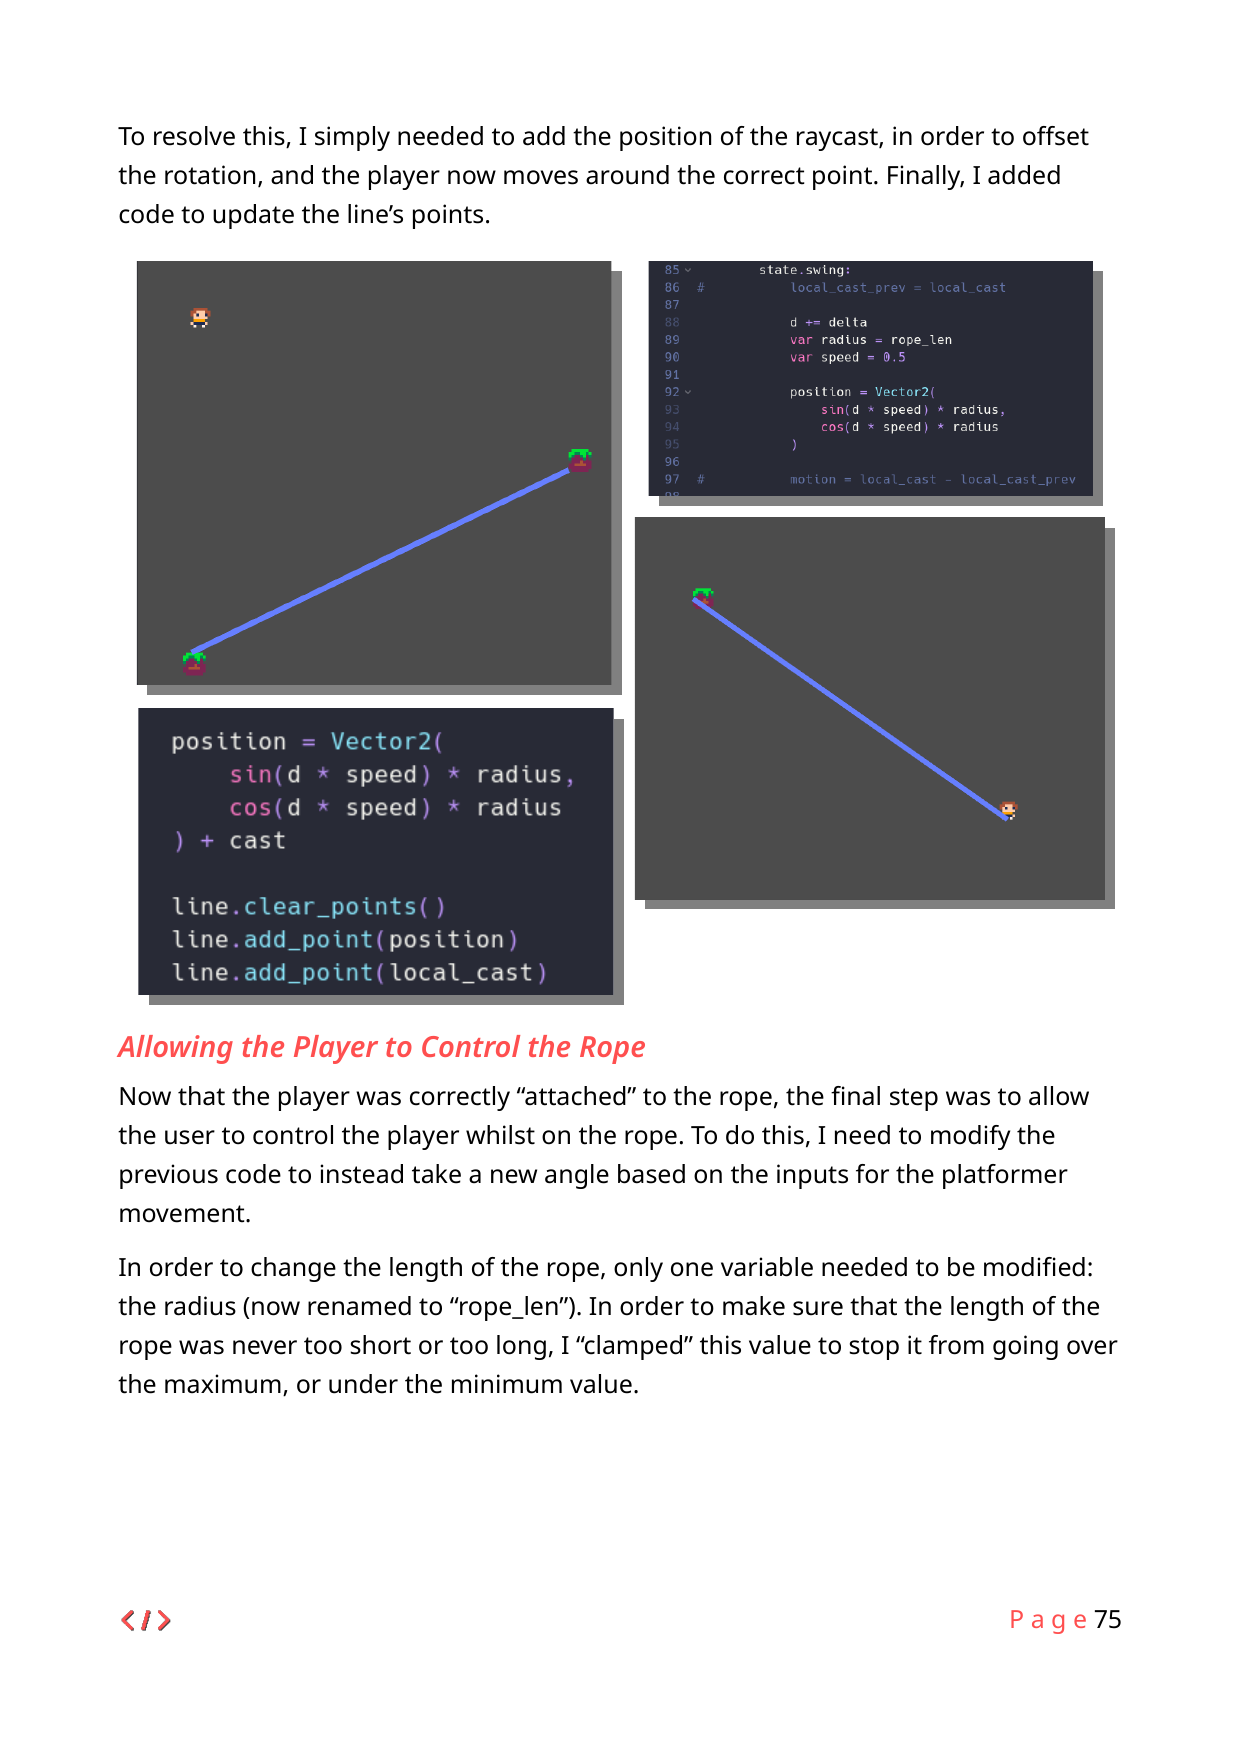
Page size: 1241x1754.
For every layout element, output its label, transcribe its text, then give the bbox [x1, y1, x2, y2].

subtitle Allowing the Player to Control the Rope [118, 1026, 1122, 1066]
text In order to change the length of the rope, only one variable needed to be modified: the radius (now renamed to “rope_len”). In order to make sure that the length of the rope was never too short or too long, I “clamped” this value to stop it from going over the maximum, or under the minimum value. [118, 1249, 1122, 1401]
picture [138, 708, 614, 995]
text Now that the player was correctly “attached” to the rope, the final step was to allow the user to control the player whilst on the rope. To do this, I need to modify the previous code to instead take a new angle based on the inputs for the platformer movement. [118, 1078, 1122, 1230]
picture [634, 517, 1105, 900]
picture [648, 261, 1093, 496]
picture [136, 261, 612, 685]
text To resolve this, I simply needed to add the position of the raycast, in order to offset the rotation, and the player now moves around the correct point. Finally, I added code to update the line’s points. [118, 118, 1122, 231]
picture [116, 1591, 175, 1649]
